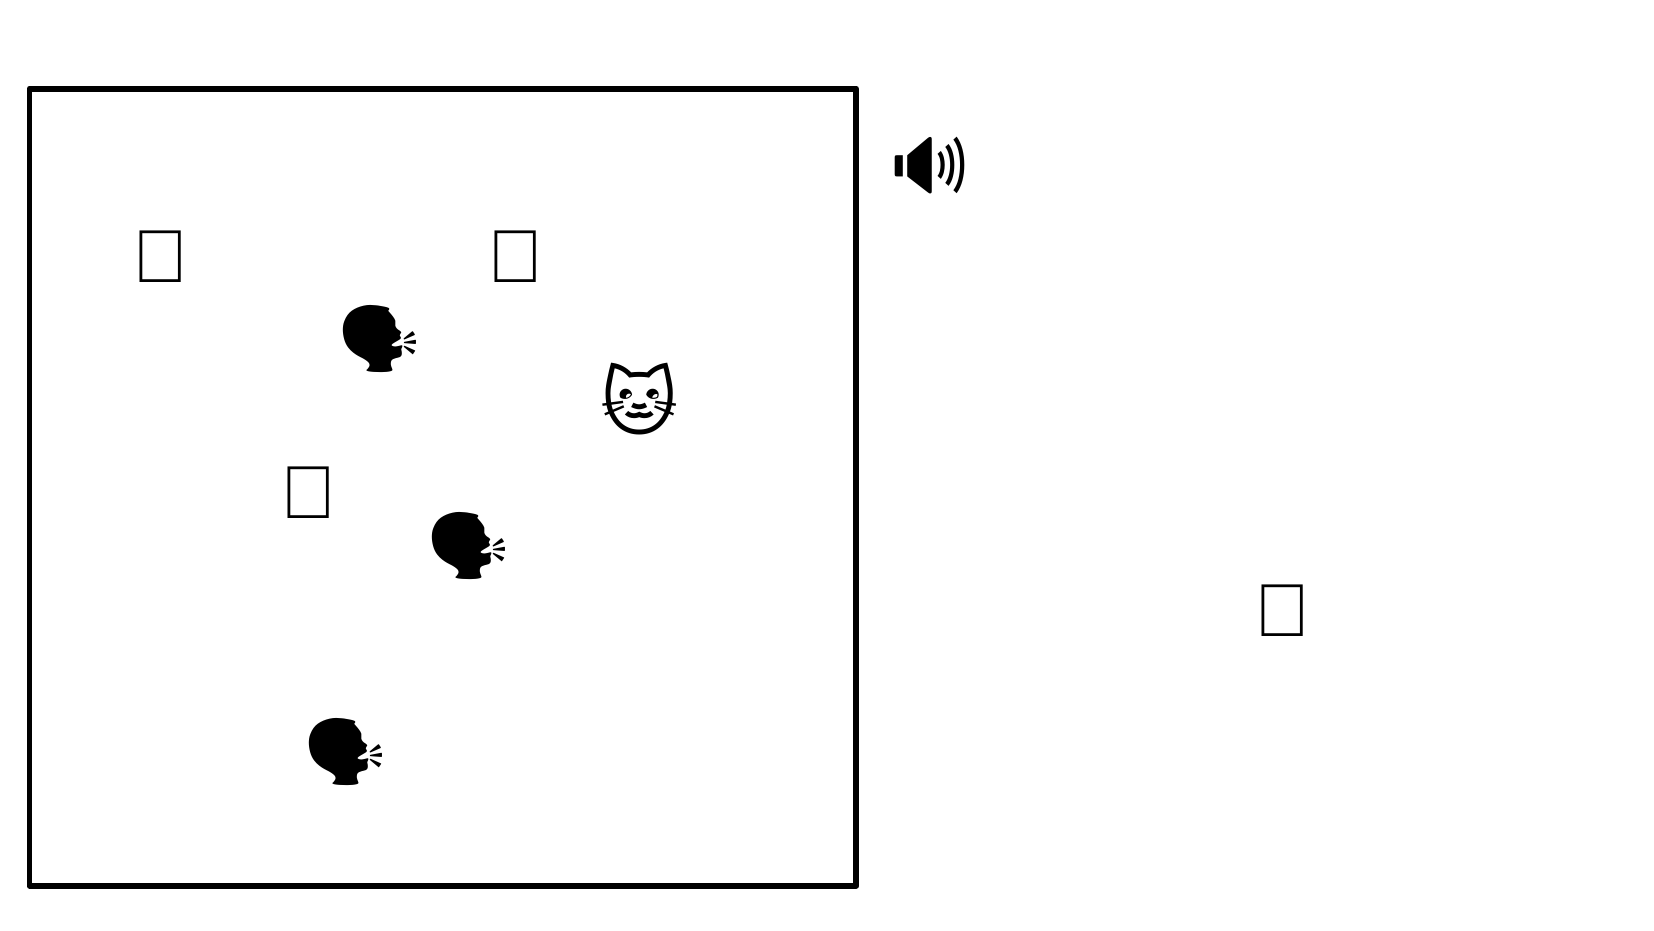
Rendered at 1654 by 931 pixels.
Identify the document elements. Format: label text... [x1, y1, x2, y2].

text_box 🤨 [1240, 561, 1388, 680]
text_box 🗣️ [290, 708, 414, 808]
text_box 🎻 [472, 206, 596, 306]
text_box 🔊 [856, 118, 1004, 237]
text_box 🐱 [585, 354, 709, 454]
text_box 🎹 [265, 442, 389, 542]
text_box 🗣️ [324, 295, 502, 414]
text_box 🗣️ [413, 501, 537, 601]
text_box 🥁 [118, 206, 296, 306]
